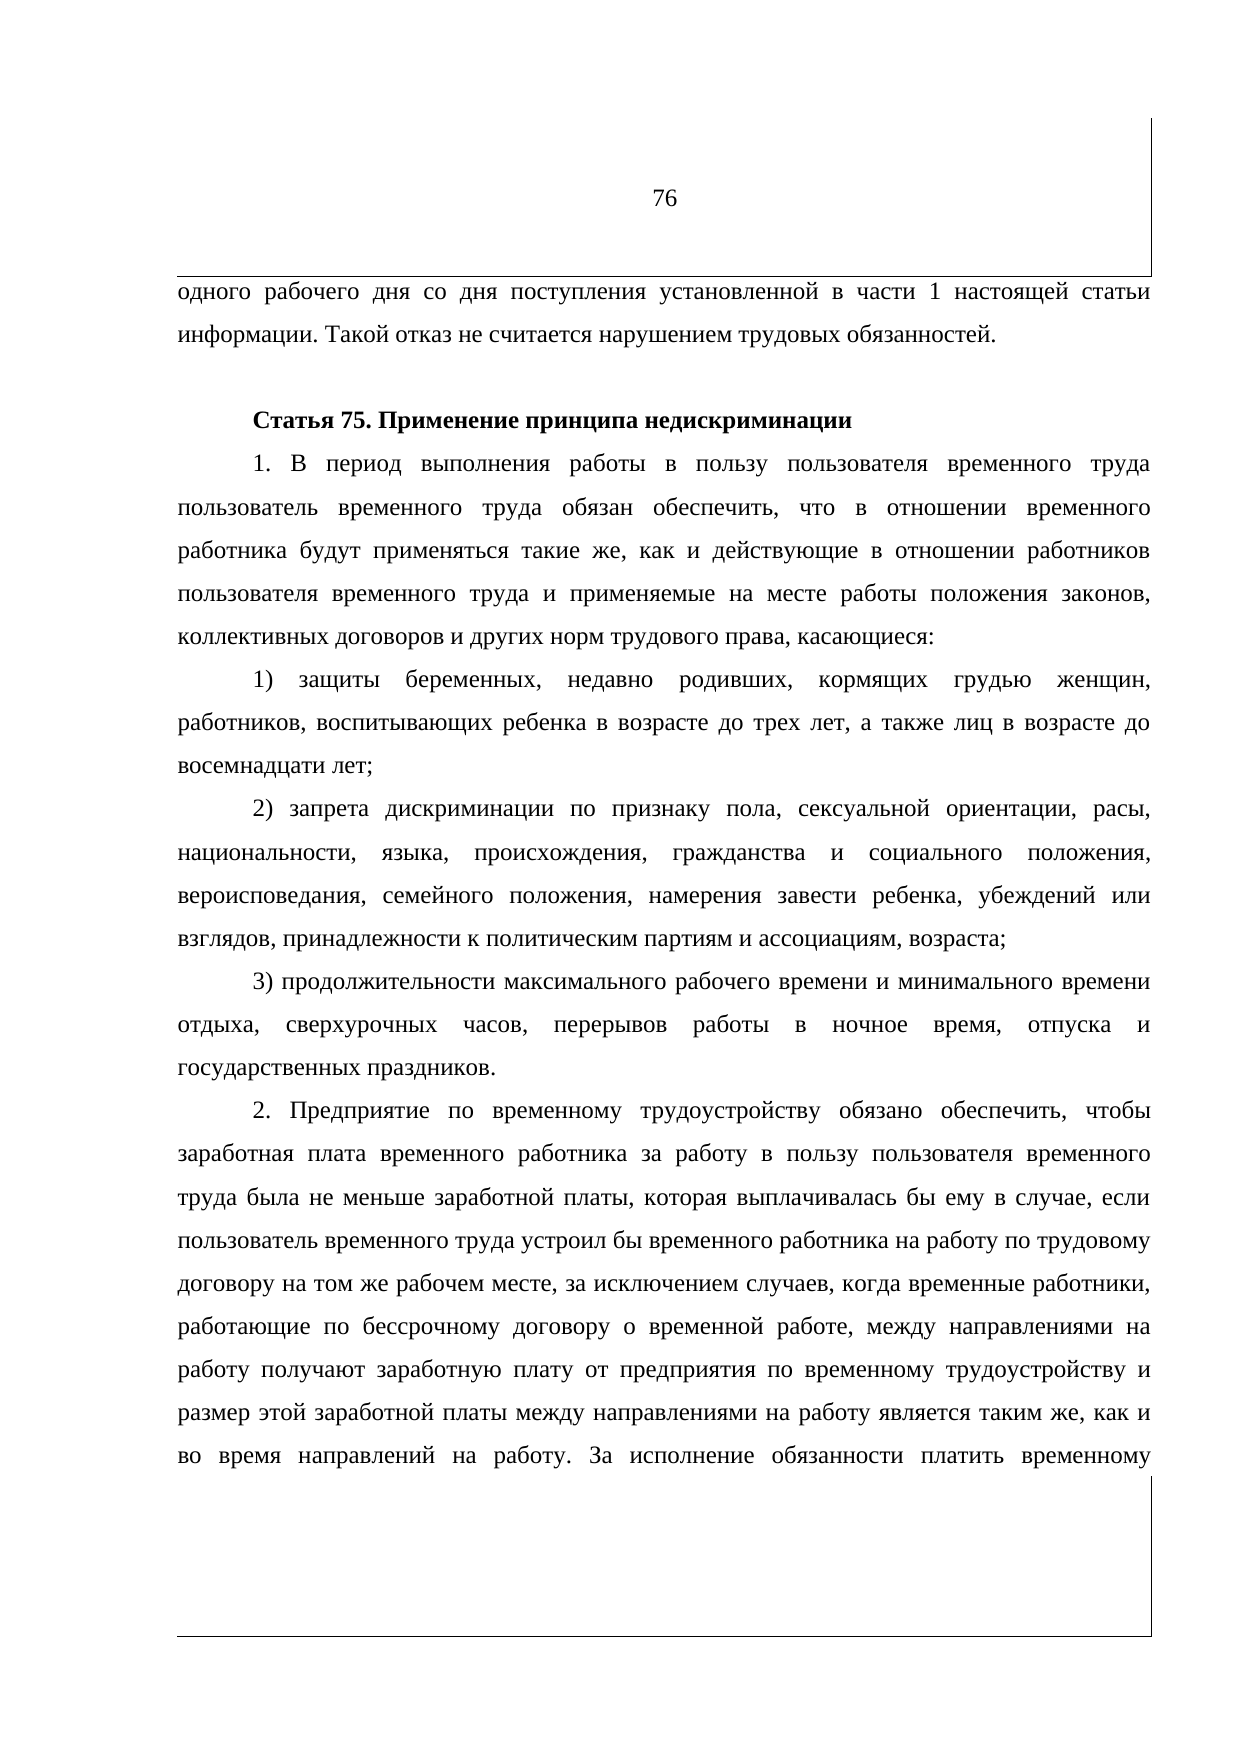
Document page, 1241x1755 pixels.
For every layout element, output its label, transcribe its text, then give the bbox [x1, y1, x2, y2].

text 1) защиты беременных, недавно родивших, кормящих грудью женщин, работников, воспитывающих ребенка в возрасте до трех лет, а также лиц в возрасте до восемнадцати лет; [177, 664, 1152, 779]
text 3) продолжительности максимального рабочего времени и минимального времени отдыха, сверхурочных часов, перерывов работы в ночное время, отпуска и государственных праздников. [177, 966, 1152, 1081]
text 2) запрета дискриминации по признаку пола, сексуальной ориентации, расы, национальности, языка, происхождения, гражданства и социального положения, вероисповедания, семейного положения, намерения завести ребенка, убеждений или взглядов, принадлежности к политическим партиям и ассоциациям, возраста; [177, 793, 1152, 952]
text Статья 75. Применение принципа недискриминации [177, 405, 1152, 434]
text одного рабочего дня со дня поступления установленной в части 1 настоящей статьи информации. Такой отказ не считается нарушением трудовых обязанностей. [177, 276, 1152, 348]
text 1. В период выполнения работы в пользу пользователя временного труда пользователь временного труда обязан обеспечить, что в отношении временного работника будут применяться такие же, как и действующие в отношении работников пользователя временного труда и применяемые на месте работы положения законов, коллективных договоров и других норм трудового права, касающиеся: [177, 448, 1152, 650]
text 2. Предприятие по временному трудоустройству обязано обеспечить, чтобы заработная плата временного работника за работу в пользу пользователя временного труда была не меньше заработной платы, которая выплачивалась бы ему в случае, если пользователь временного труда устроил бы временного работника на работу по трудовому договору на том же рабочем месте, за исключением случаев, когда временные работники, работающие по бессрочному договору о временной работе, между направлениями на работу получают заработную плату от предприятия по временному трудоустройству и размер этой заработной платы между направлениями на работу является таким же, как и во время направлений на работу. За исполнение обязанности платить временному [177, 1095, 1152, 1469]
